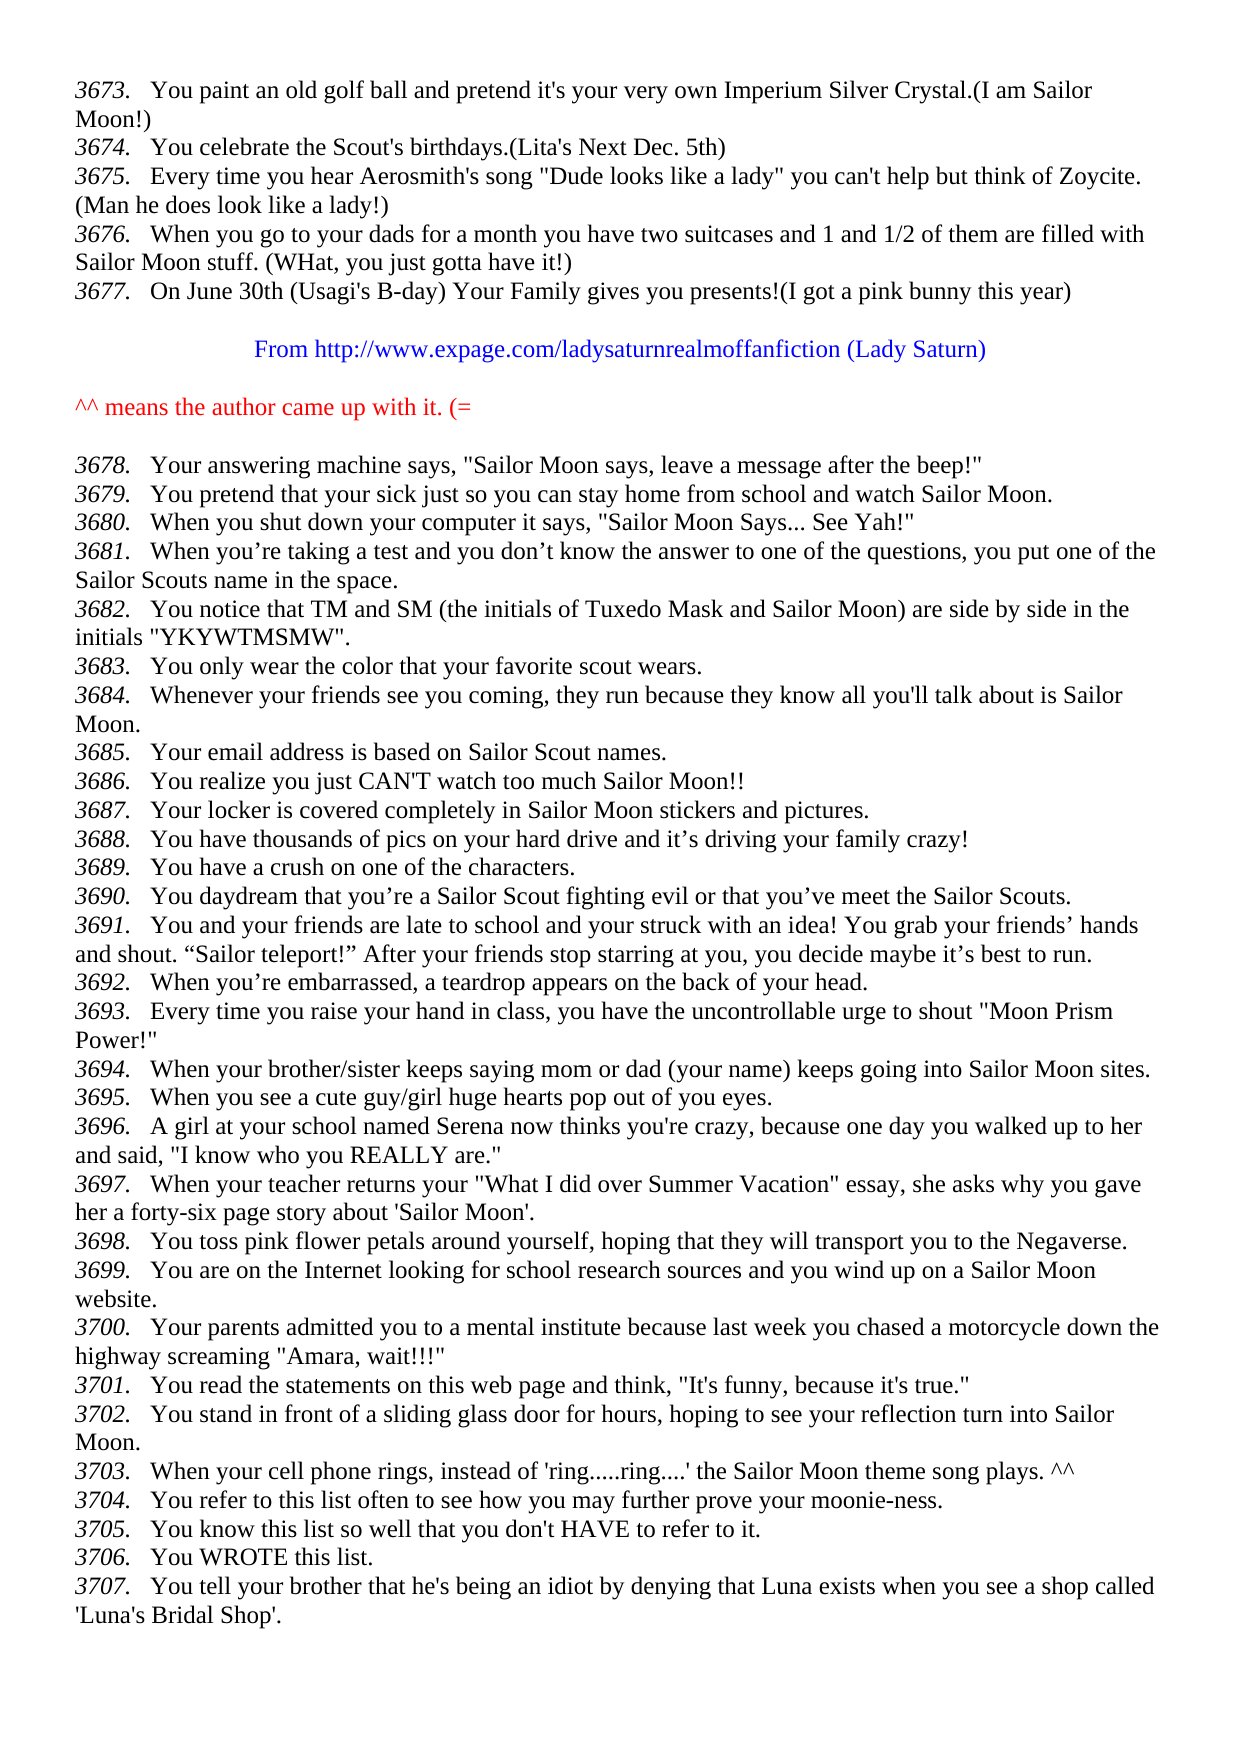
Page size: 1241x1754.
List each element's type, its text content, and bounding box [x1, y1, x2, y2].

list You daydream that you’re a Sailor Scout fighting evil or that you’ve meet the Sailor Scouts. [75, 881, 1165, 910]
list When your cell phone rings, instead of 'ring.....ring....' the Sailor Moon theme song plays. ^^ [75, 1456, 1165, 1485]
list You pretend that your sick just so you can stay home from school and watch Sailor Moon. [75, 479, 1165, 507]
list You have a crush on one of the characters. [75, 852, 1165, 881]
list On June 30th (Usagi's B-day) Your Family gives you presents!(I got a pink bunny this year) [75, 276, 1165, 305]
list Your answering machine says, "Sailor Moon says, leave a message after the beep!" [75, 450, 1165, 479]
list You have thousands of pics on your hard drive and it’s driving your family crazy! [75, 824, 1165, 852]
list You and your friends are late to school and your struck with an idea! You grab your friends’ hands and shout. “Sailor teleport!” After your friends stop starring at you, you decide maybe it’s best to run. [75, 910, 1165, 967]
list You tell your brother that he's being an idiot by denying that Luna exists when you see a shop called 'Luna's Bridal Shop'. [75, 1571, 1165, 1629]
list Every time you raise your hand in class, you have the uncontrollable urge to shout "Moon Prism Power!" [75, 996, 1165, 1054]
list When you shut down your computer it says, "Sailor Moon Says... See Yah!" [75, 507, 1165, 536]
list You notice that TM and SM (the initials of Tuxedo Mask and Sailor Moon) are side by side in the initials "YKYWTMSMW". [75, 594, 1165, 651]
list Every time you hear Aerosmith's song "Dude looks like a lady" you can't help but think of Zoycite. (Man he does look like a lady!) [75, 161, 1165, 219]
list You read the statements on this web page and think, "It's funny, because it's true." [75, 1370, 1165, 1399]
list Your parents admitted you to a mental institute because last week you chased a motorcycle down the highway screaming "Amara, wait!!!" [75, 1312, 1165, 1370]
text From http://www.expage.com/ladysaturnrealmoffanfiction (Lady Saturn) [75, 334, 1165, 363]
list Your email address is based on Sailor Scout names. [75, 737, 1165, 766]
list When you go to your dads for a month you have two suitcases and 1 and 1/2 of them are filled with Sailor Moon stuff. (WHat, you just gotta have it!) [75, 219, 1165, 276]
list You refer to this list often to see how you may further prove your moonie-ness. [75, 1485, 1165, 1514]
list When you see a cute guy/girl huge hearts pop out of you eyes. [75, 1082, 1165, 1111]
list When your brother/sister keeps saying mom or dad (your name) keeps going into Sailor Moon sites. [75, 1054, 1165, 1082]
list When you’re taking a test and you don’t know the answer to one of the questions, you put one of the Sailor Scouts name in the space. [75, 536, 1165, 594]
list You toss pink flower petals around yourself, hoping that they will transport you to the Negaverse. [75, 1226, 1165, 1255]
list You know this list so well that you don't HAVE to refer to it. [75, 1514, 1165, 1542]
list You celebrate the Scout's birthdays.(Lita's Next Dec. 5th) [75, 132, 1165, 161]
list You realize you just CAN'T watch too much Sailor Moon!! [75, 766, 1165, 795]
list When you’re embarrassed, a teardrop appears on the back of your head. [75, 967, 1165, 996]
text ^^ means the author came up with it. (= [75, 392, 1165, 421]
list You are on the Internet looking for school research sources and you wind up on a Sailor Moon website. [75, 1255, 1165, 1312]
list Your locker is covered completely in Sailor Moon stickers and pictures. [75, 795, 1165, 824]
list You stand in front of a sliding glass door for hours, hoping to see your reflection turn into Sailor Moon. [75, 1399, 1165, 1456]
list You WROTE this list. [75, 1542, 1165, 1571]
list A girl at your school named Serena now thinks you're crazy, because one day you walked up to her and said, "I know who you REALLY are." [75, 1111, 1165, 1169]
list Whenever your friends see you coming, they run because they know all you'll talk about is Sailor Moon. [75, 680, 1165, 737]
list You paint an old golf ball and pretend it's your very own Imperium Silver Crystal.(I am Sailor Moon!) [75, 75, 1165, 132]
list You only wear the color that your favorite scout wears. [75, 651, 1165, 680]
list When your teacher returns your "What I did over Summer Vacation" essay, she asks why you gave her a forty-six page story about 'Sailor Moon'. [75, 1169, 1165, 1226]
